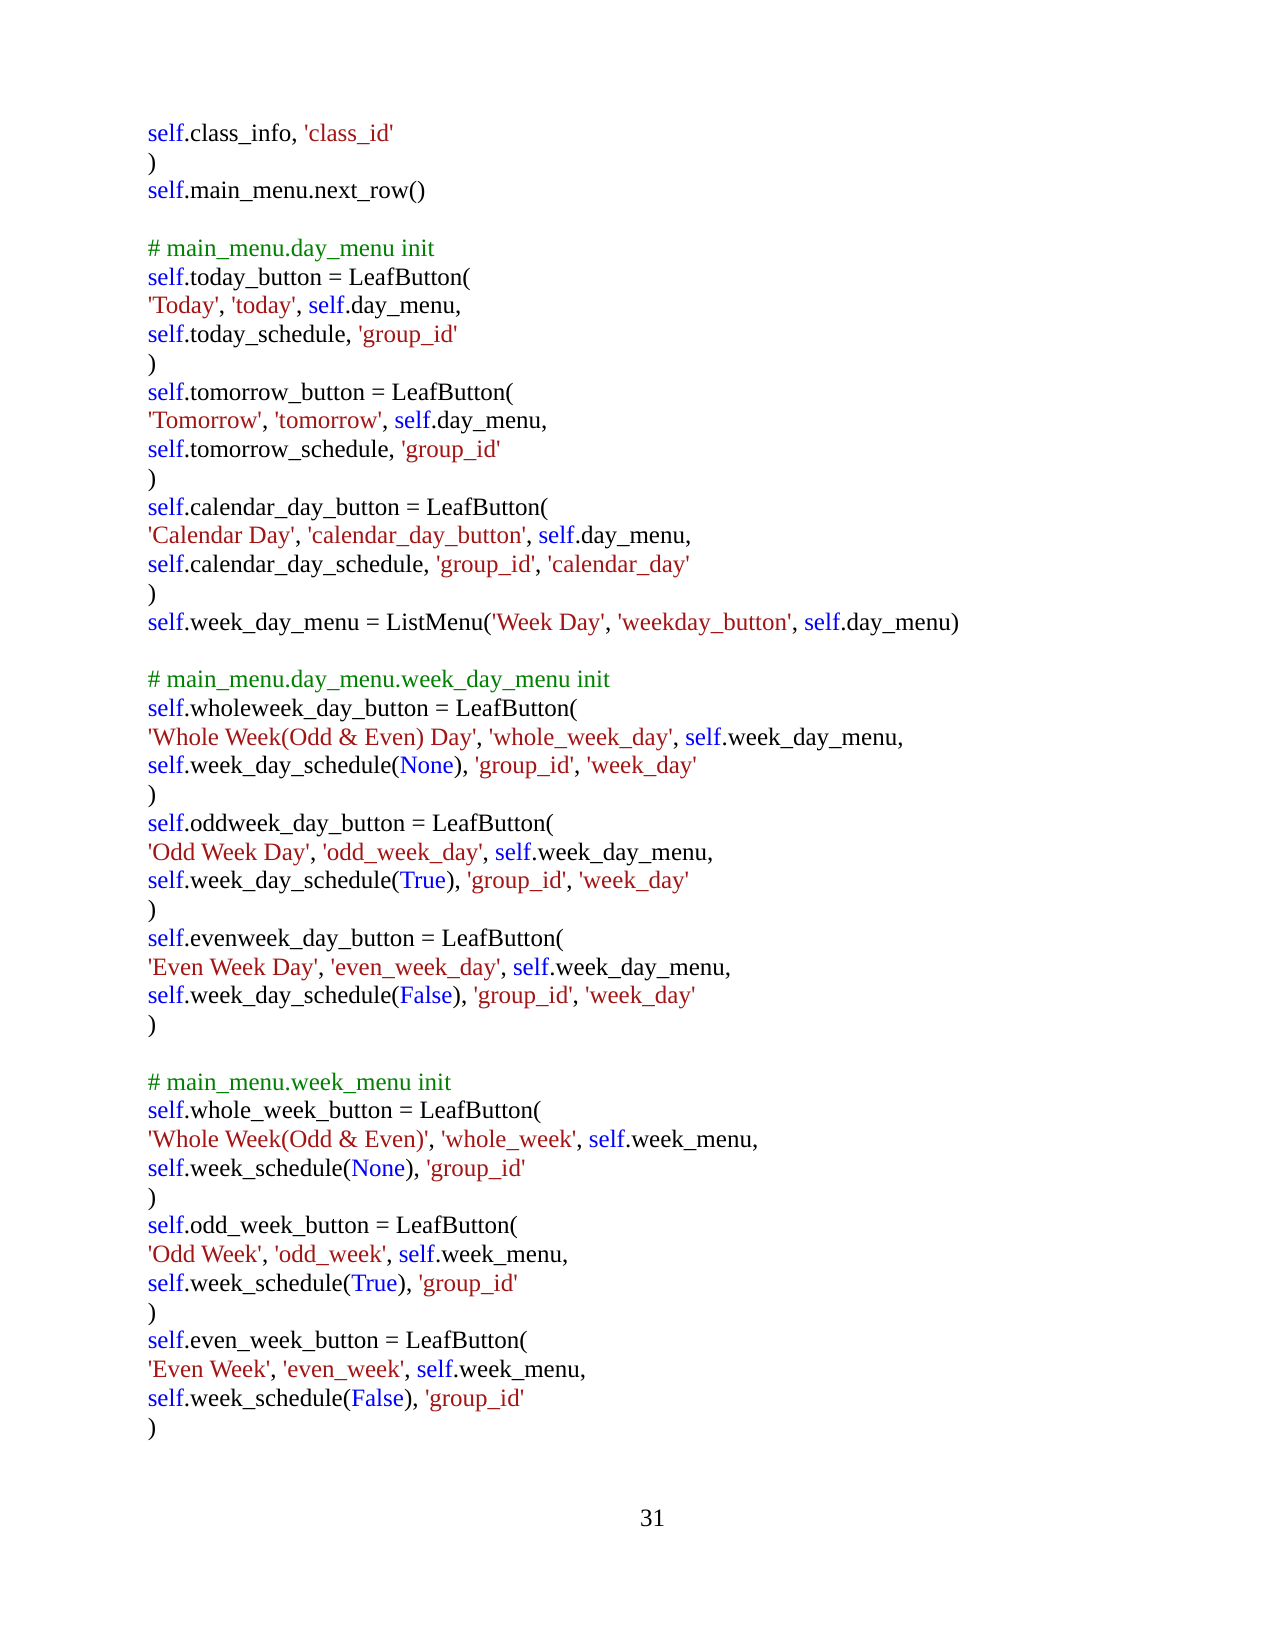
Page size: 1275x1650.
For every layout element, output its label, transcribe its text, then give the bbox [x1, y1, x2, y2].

text self.tomorrow_button = LeafButton( [118, 377, 1157, 406]
text self.even_week_button = LeafButton( [118, 1326, 1157, 1354]
text ) [118, 1182, 1157, 1211]
text ) [118, 1009, 1157, 1038]
text ) [118, 348, 1157, 377]
text ) [118, 147, 1157, 176]
text self.main_menu.next_row() [118, 176, 1157, 204]
text 'Whole Week(Odd & Even) Day', 'whole_week_day', self.week_day_menu, [118, 722, 1157, 751]
text self.week_day_schedule(True), 'group_id', 'week_day' [118, 866, 1157, 894]
text 'Tomorrow', 'tomorrow', self.day_menu, [118, 406, 1157, 434]
text self.today_button = LeafButton( [118, 262, 1157, 291]
text 'Even Week Day', 'even_week_day', self.week_day_menu, [118, 952, 1157, 981]
text self.tomorrow_schedule, 'group_id' [118, 434, 1157, 463]
text self.wholeweek_day_button = LeafButton( [118, 693, 1157, 722]
text # main_menu.day_menu.week_day_menu init [118, 664, 1157, 693]
text ) [118, 779, 1157, 808]
text 'Odd Week', 'odd_week', self.week_menu, [118, 1239, 1157, 1268]
text 'Even Week', 'even_week', self.week_menu, [118, 1354, 1157, 1383]
text # main_menu.day_menu init [118, 233, 1157, 262]
text self.class_info, 'class_id' [118, 118, 1157, 147]
text # main_menu.week_menu init [118, 1067, 1157, 1096]
text ) [118, 1412, 1157, 1441]
text self.calendar_day_button = LeafButton( [118, 492, 1157, 521]
text 'Today', 'today', self.day_menu, [118, 291, 1157, 319]
text self.odd_week_button = LeafButton( [118, 1211, 1157, 1239]
text self.week_day_menu = ListMenu('Week Day', 'weekday_button', self.day_menu) [118, 607, 1157, 636]
text self.week_day_schedule(False), 'group_id', 'week_day' [118, 981, 1157, 1009]
text self.oddweek_day_button = LeafButton( [118, 808, 1157, 837]
text 'Odd Week Day', 'odd_week_day', self.week_day_menu, [118, 837, 1157, 866]
text self.whole_week_button = LeafButton( [118, 1096, 1157, 1124]
text ) [118, 894, 1157, 923]
text ) [118, 463, 1157, 492]
text self.week_schedule(True), 'group_id' [118, 1268, 1157, 1297]
text 'Calendar Day', 'calendar_day_button', self.day_menu, [118, 521, 1157, 549]
text self.calendar_day_schedule, 'group_id', 'calendar_day' [118, 549, 1157, 578]
text self.week_schedule(None), 'group_id' [118, 1153, 1157, 1182]
text self.today_schedule, 'group_id' [118, 319, 1157, 348]
text 'Whole Week(Odd & Even)', 'whole_week', self.week_menu, [118, 1124, 1157, 1153]
text self.evenweek_day_button = LeafButton( [118, 923, 1157, 952]
text ) [118, 578, 1157, 607]
text self.week_day_schedule(None), 'group_id', 'week_day' [118, 751, 1157, 779]
text self.week_schedule(False), 'group_id' [118, 1383, 1157, 1412]
text ) [118, 1297, 1157, 1326]
